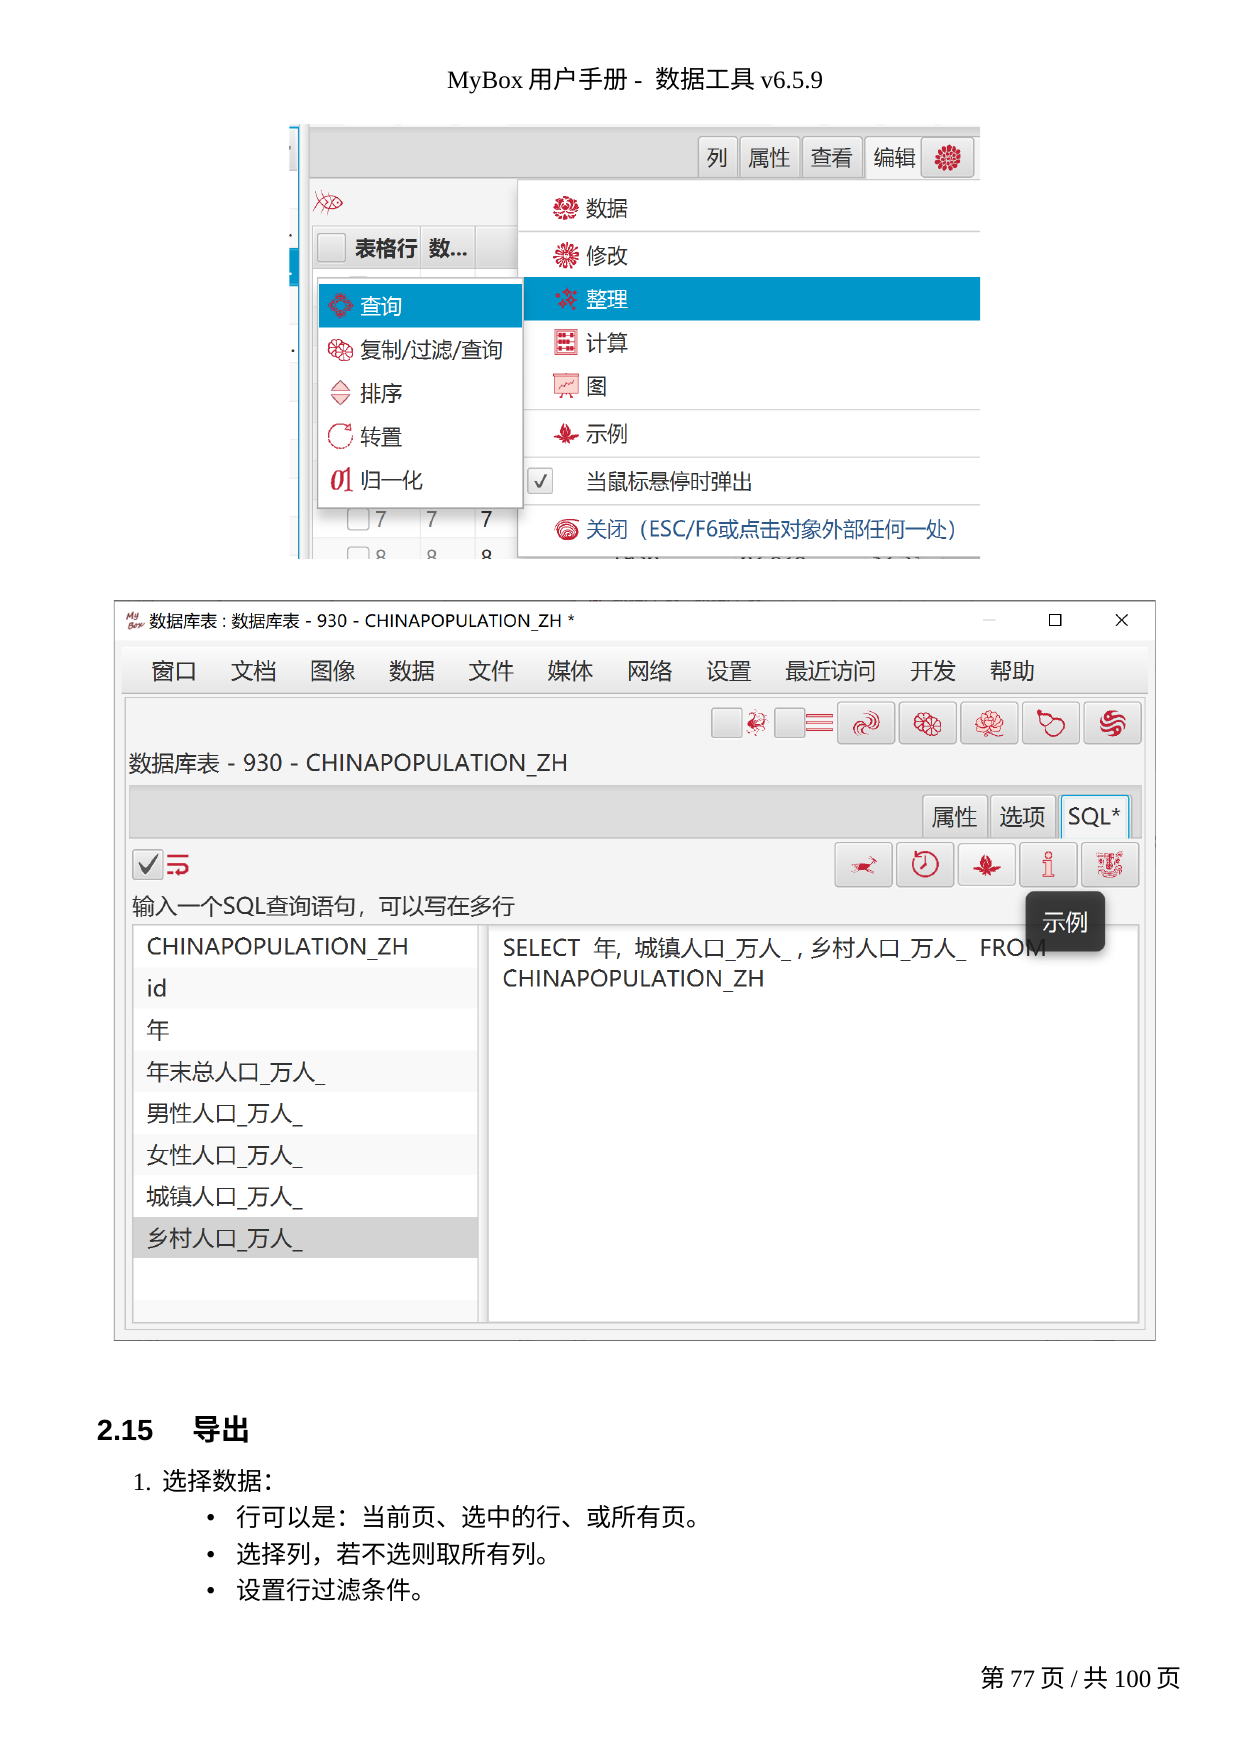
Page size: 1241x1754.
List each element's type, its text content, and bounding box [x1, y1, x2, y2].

list 设置行过滤条件。 [206, 1570, 1181, 1607]
subtitle 导出 [88, 1407, 1181, 1449]
picture [289, 287, 297, 559]
picture [608, 291, 617, 299]
list 行可以是：当前页、选中的行、或所有页。 [206, 1498, 1181, 1534]
picture [330, 303, 338, 311]
picture [289, 129, 297, 247]
list 选择数据： [133, 1462, 1181, 1498]
picture [113, 600, 1156, 1341]
picture [336, 294, 348, 303]
picture [345, 303, 352, 310]
picture [560, 300, 567, 307]
list 选择列，若不选则取所有列。 [206, 1534, 1181, 1570]
picture [289, 124, 981, 559]
